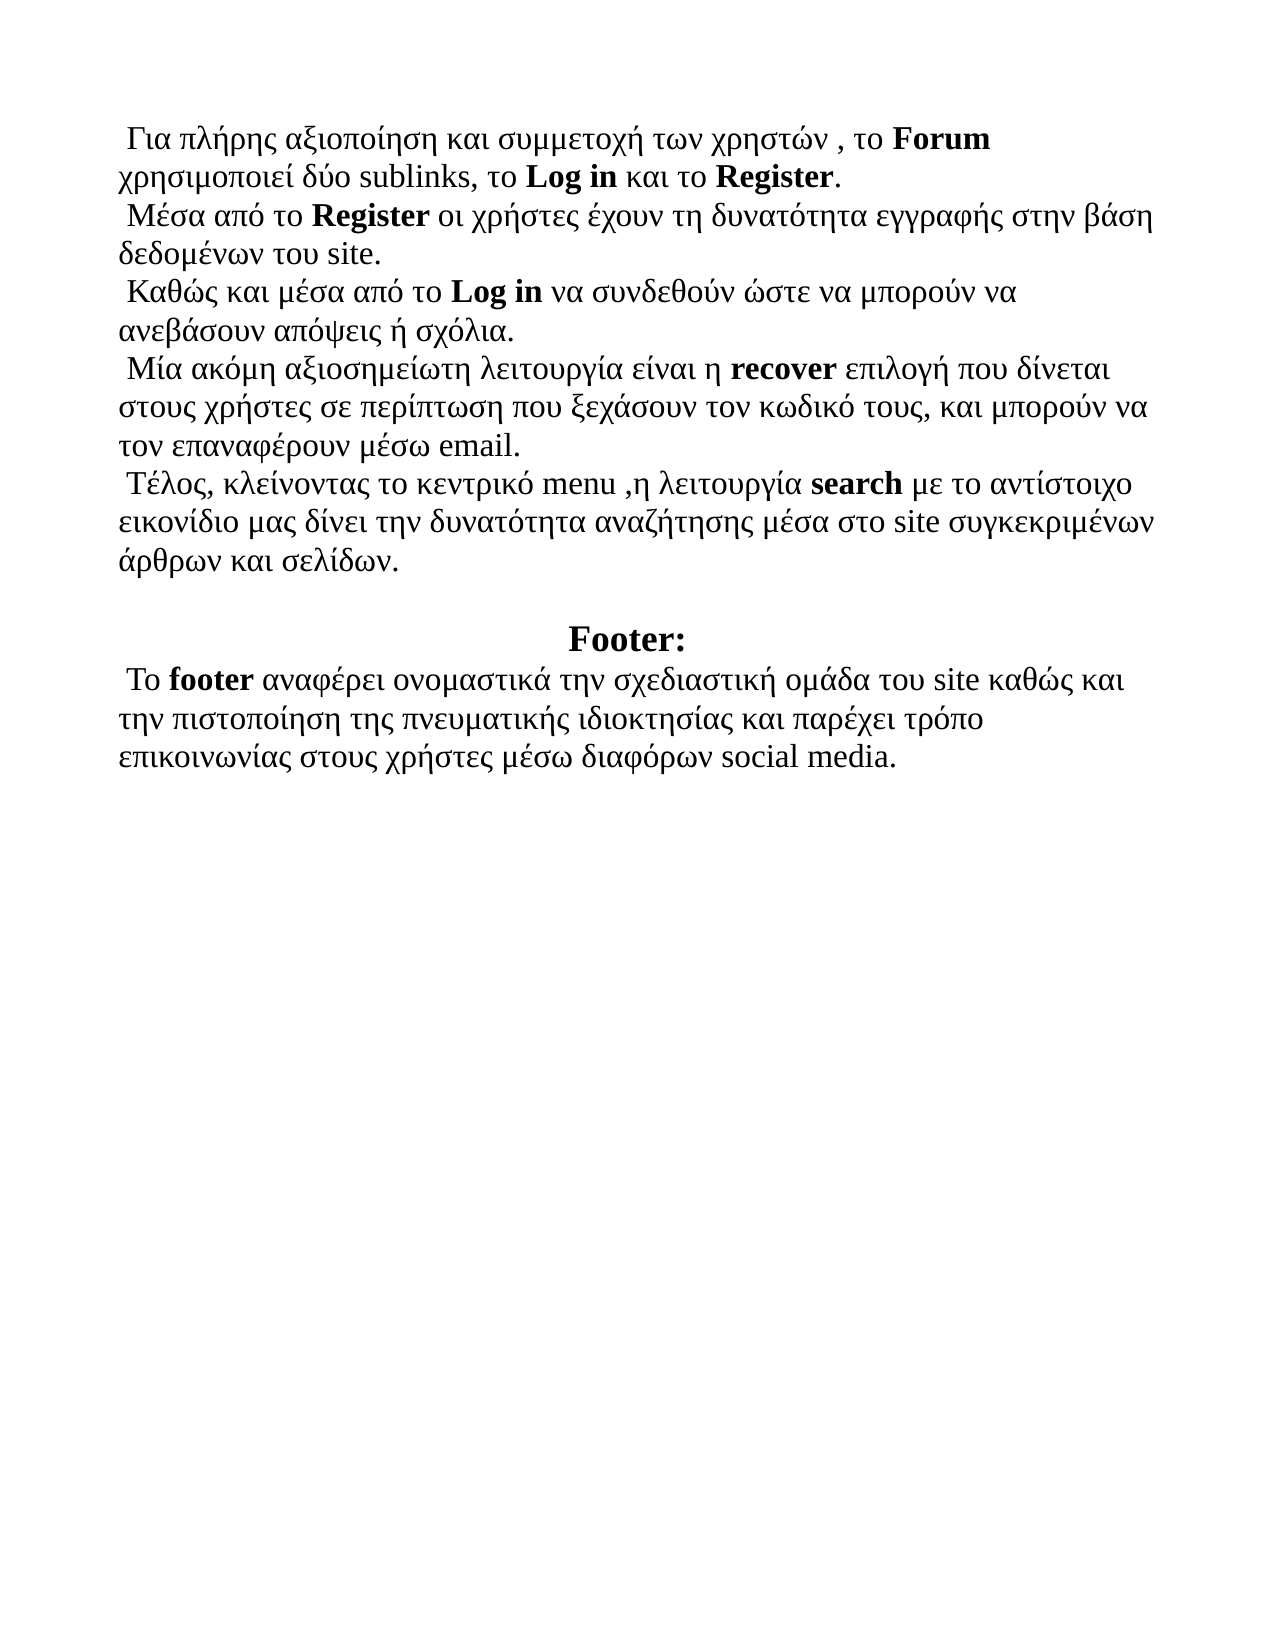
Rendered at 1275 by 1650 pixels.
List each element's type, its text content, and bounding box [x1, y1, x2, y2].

text Το footer αναφέρει ονομαστικά την σχεδιαστική ομάδα του site καθώς και την πιστοποίηση της πνευματικής ιδιοκτησίας και παρέχει τρόπο επικοινωνίας στους χρήστες μέσω διαφόρων social media. [118, 659, 1157, 774]
text Μέσα από το Register οι χρήστες έχουν τη δυνατότητα εγγραφής στην βάση δεδομένων του site. [118, 195, 1157, 271]
text Καθώς και μέσα από το Log in να συνδεθούν ώστε να μπορούν να ανεβάσουν απόψεις ή σχόλια. [118, 271, 1157, 348]
text Για πλήρης αξιοποίηση και συμμετοχή των χρηστών , το Forum χρησιμοποιεί δύο sublinks, το Log in και το Register. [118, 118, 1157, 195]
text Footer: [118, 616, 1157, 659]
text Tέλος, κλείνοντας το κεντρικό menu ,η λειτουργία search με το αντίστοιχο εικονίδιο μας δίνει την δυνατότητα αναζήτησης μέσα στο site συγκεκριμένων άρθρων και σελίδων. [118, 463, 1157, 578]
text Μία ακόμη αξιοσημείωτη λειτουργία είναι η recover επιλογή που δίνεται στους χρήστες σε περίπτωση που ξεχάσουν τον κωδικό τους, και μπορούν να τον επαναφέρουν μέσω email. [118, 348, 1157, 463]
